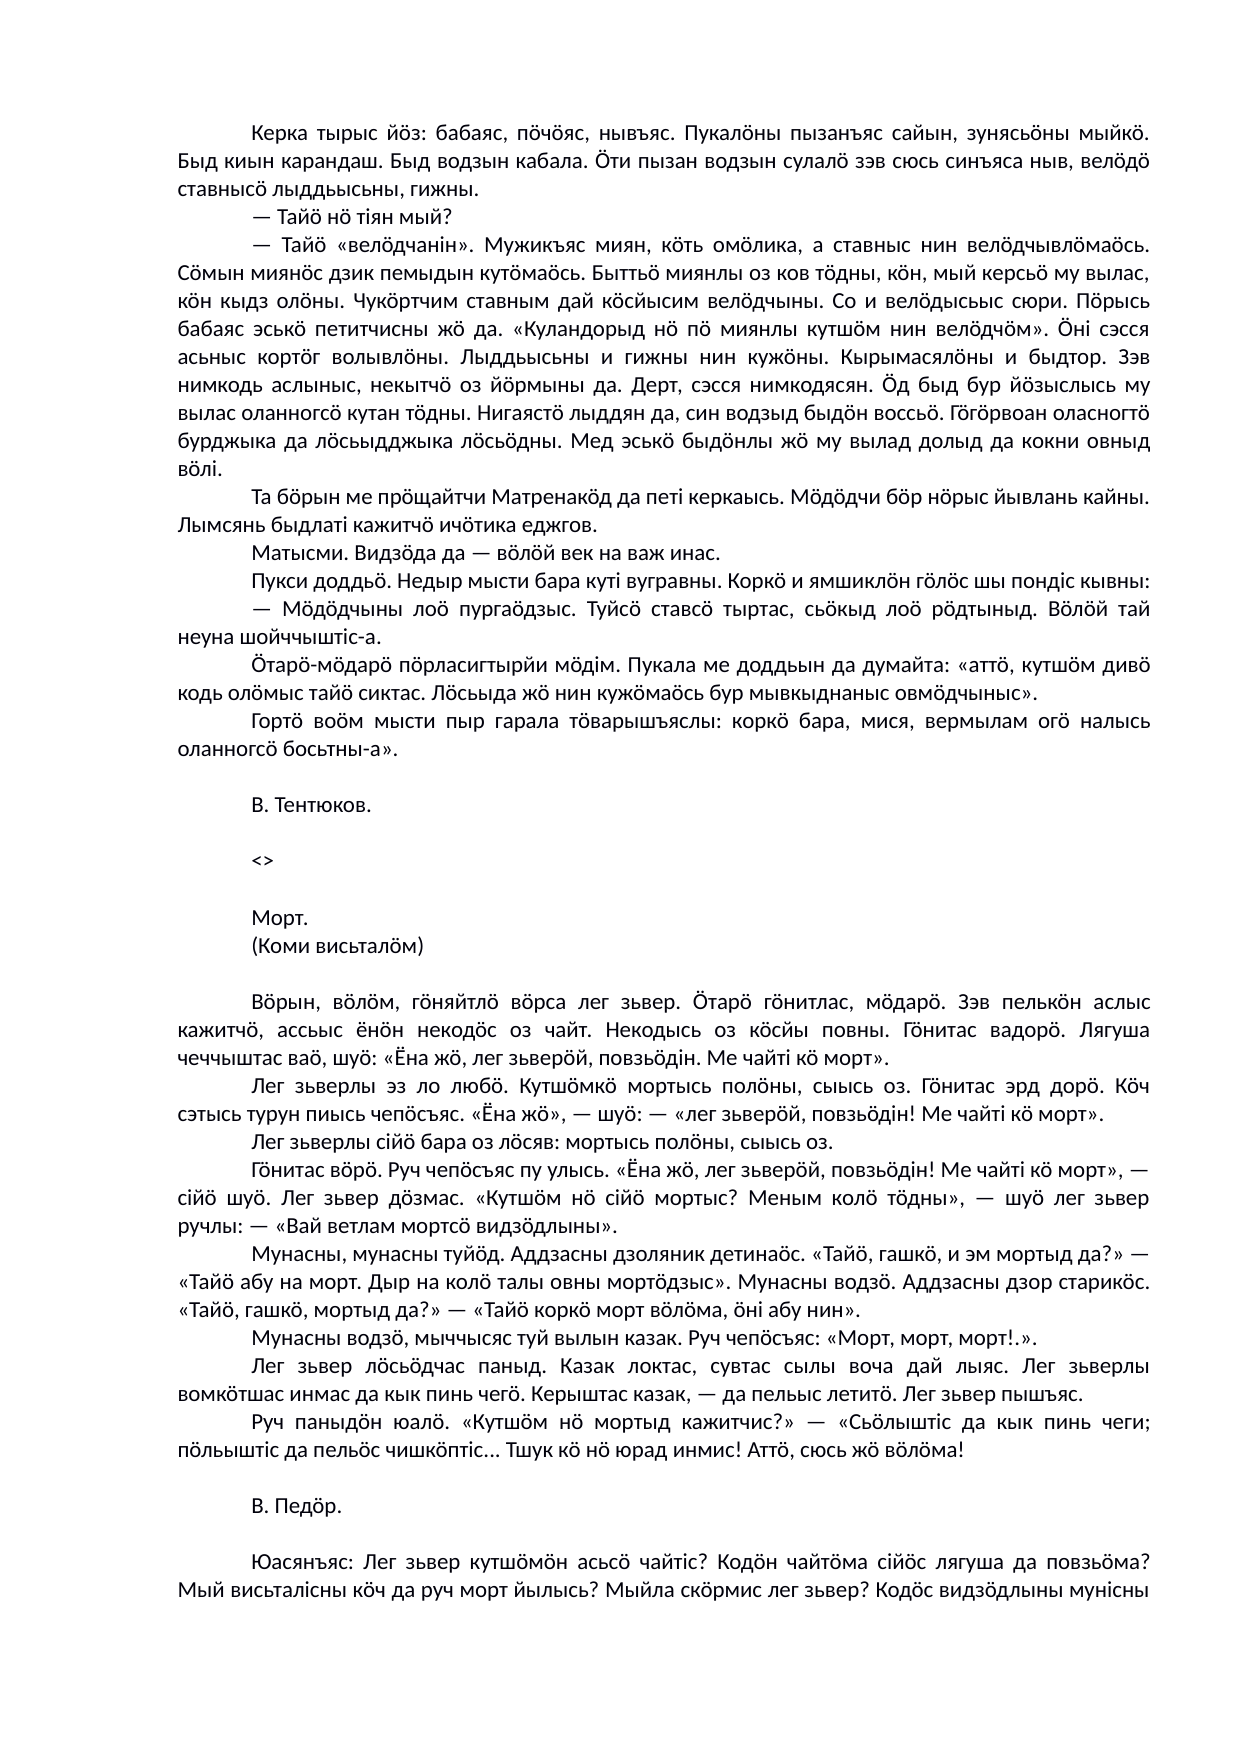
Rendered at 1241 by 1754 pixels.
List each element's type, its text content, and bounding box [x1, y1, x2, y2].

text Мунасны, мунасны туйӧд. Аддзасны дзоляник детинаӧс. «Тайӧ, гашкӧ, и эм мортыд да?» — «Тайӧ абу на морт. Дыр на колӧ талы овны мортӧдзыс». Мунасны водзӧ. Аддзасны дзор старикӧс. «Тайӧ, гашкӧ, мортыд да?» — «Тайӧ коркӧ морт вӧлӧма, ӧні абу нин». [177, 1239, 1152, 1323]
text Морт. [177, 903, 1152, 931]
text Гӧнитас вӧрӧ. Руч чепӧсъяс пу улысь. «Ёна жӧ, лег зьверӧй, повзьӧдін! Ме чайті кӧ морт», — сійӧ шуӧ. Лег зьвер дӧзмас. «Кутшӧм нӧ сійӧ мортыс? Меным колӧ тӧдны», — шуӧ лег зьвер ручлы: — «Вай ветлам мортсӧ видзӧдлыны». [177, 1155, 1152, 1239]
text Пукси доддьӧ. Недыр мысти бара куті вугравны. Коркӧ и ямшиклӧн гӧлӧс шы пондіс кывны: [177, 566, 1152, 594]
text (Коми висьталӧм) [177, 931, 1152, 959]
text — Тайӧ «велӧдчанін». Мужикъяс миян, кӧть омӧлика, а ставныс нин велӧдчывлӧмаӧсь. Сӧмын миянӧс дзик пемыдын кутӧмаӧсь. Быттьӧ миянлы оз ков тӧдны, кӧн, мый керсьӧ му вылас, кӧн кыдз олӧны. Чукӧртчим ставным дай кӧсйысим велӧдчыны. Со и велӧдысьыс сюри. Пӧрысь бабаяс эськӧ петитчисны жӧ да. «Куландорыд нӧ пӧ миянлы кутшӧм нин велӧдчӧм». Ӧні сэсся асьныс кортӧг волывлӧны. Лыддьысьны и гижны нин кужӧны. Кырымасялӧны и быдтор. Зэв нимкодь аслыныс, некытчӧ оз йӧрмыны да. Дерт, сэсся нимкодясян. Ӧд быд бур йӧзыслысь му вылас оланногсӧ кутан тӧдны. Нигаястӧ лыддян да, син водзыд быдӧн воссьӧ. Гӧгӧрвоан оласногтӧ бурджыка да лӧсьыдджыка лӧсьӧдны. Мед эськӧ быдӧнлы жӧ му вылад долыд да кокни овныд вӧлі. [177, 230, 1152, 482]
text <> [177, 847, 1152, 875]
text В. Педӧр. [177, 1491, 1152, 1519]
text Ӧтарӧ-мӧдарӧ пӧрласигтырйи мӧдім. Пукала ме доддьын да думайта: «аттӧ, кутшӧм дивӧ кодь олӧмыс тайӧ сиктас. Лӧсьыда жӧ нин кужӧмаӧсь бур мывкыднаныс овмӧдчыныс». [177, 651, 1152, 707]
text — Мӧдӧдчыны лоӧ пургаӧдзыс. Туйсӧ ставсӧ тыртас, сьӧкыд лоӧ рӧдтыныд. Вӧлӧй тай неуна шойччыштіс-а. [177, 594, 1152, 651]
text Та бӧрын ме прӧщайтчи Матренакӧд да петі керкаысь. Мӧдӧдчи бӧр нӧрыс йывлань кайны. Лымсянь быдлаті кажитчӧ ичӧтика еджгов. [177, 482, 1152, 538]
text Лег зьвер лӧсьӧдчас паныд. Казак локтас, сувтас сылы воча дай лыяс. Лег зьверлы вомкӧтшас инмас да кык пинь чегӧ. Керыштас казак, — да пельыс летитӧ. Лег зьвер пышъяс. [177, 1351, 1152, 1407]
text Лег зьверлы эз ло любӧ. Кутшӧмкӧ мортысь полӧны, сыысь оз. Гӧнитас эрд дорӧ. Кӧч сэтысь турун пиысь чепӧсъяс. «Ёна жӧ», — шуӧ: — «лег зьверӧй, повзьӧдін! Ме чайті кӧ морт». [177, 1071, 1152, 1127]
text Руч паныдӧн юалӧ. «Кутшӧм нӧ мортыд кажитчис?» — «Сьӧлыштіс да кык пинь чеги; пӧльыштіс да пельӧс чишкӧптіс... Тшук кӧ нӧ юрад инмис! Аттӧ, сюсь жӧ вӧлӧма! [177, 1407, 1152, 1463]
text Лег зьверлы сійӧ бара оз лӧсяв: мортысь полӧны, сыысь оз. [177, 1127, 1152, 1155]
text Юасянъяс: Лег зьвер кутшӧмӧн асьсӧ чайтіс? Кодӧн чайтӧма сійӧс лягуша да повзьӧма? Мый висьталісны кӧч да руч морт йылысь? Мыйла скӧрмис лег зьвер? Кодӧс видзӧдлыны мунісны [177, 1547, 1152, 1603]
text — Тайӧ нӧ тіян мый? [177, 202, 1152, 230]
text Гортӧ воӧм мысти пыр гарала тӧварышъяслы: коркӧ бара, мися, вермылам огӧ налысь оланногсӧ босьтны-а». [177, 707, 1152, 763]
text В. Тентюков. [177, 791, 1152, 819]
text Керка тырыс йӧз: бабаяс, пӧчӧяс, нывъяс. Пукалӧны пызанъяс сайын, зунясьӧны мыйкӧ. Быд киын карандаш. Быд водзын кабала. Ӧти пызан водзын сулалӧ зэв сюсь синъяса ныв, велӧдӧ ставнысӧ лыддьысьны, гижны. [177, 118, 1152, 202]
text Матысми. Видзӧда да — вӧлӧй век на важ инас. [177, 538, 1152, 566]
text Вӧрын, вӧлӧм, гӧняйтлӧ вӧрса лег зьвер. Ӧтарӧ гӧнитлас, мӧдарӧ. Зэв пелькӧн аслыс кажитчӧ, ассьыс ёнӧн некодӧс оз чайт. Некодысь оз кӧсйы повны. Гӧнитас вадорӧ. Лягуша чеччыштас ваӧ, шуӧ: «Ёна жӧ, лег зьверӧй, повзьӧдін. Ме чайті кӧ морт». [177, 987, 1152, 1071]
text Мунасны водзӧ, мыччысяс туй вылын казак. Руч чепӧсъяс: «Морт, морт, морт!.». [177, 1323, 1152, 1351]
